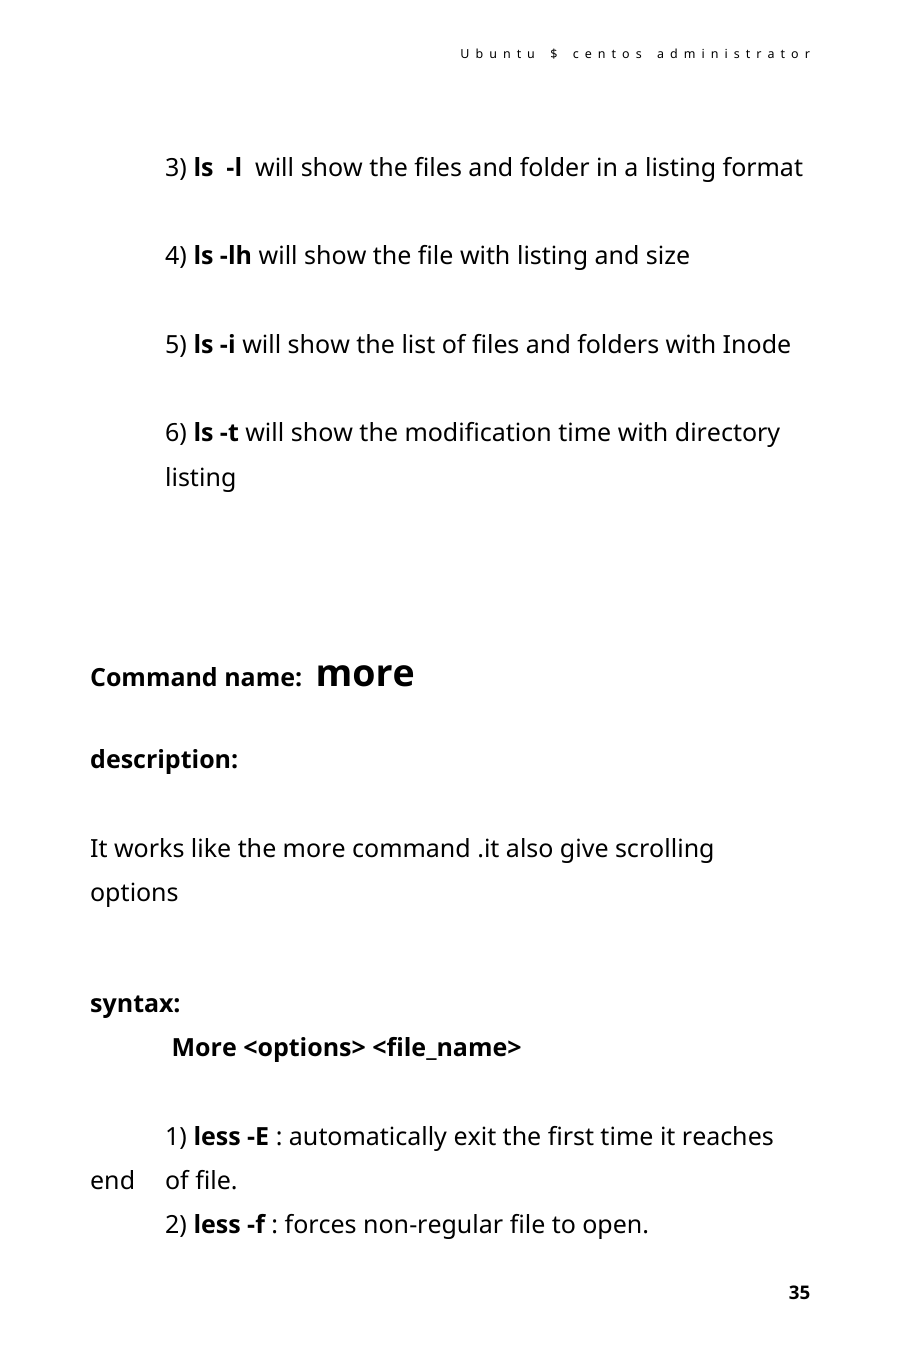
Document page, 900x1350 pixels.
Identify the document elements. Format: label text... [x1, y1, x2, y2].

text description: [90, 742, 810, 776]
text syntax: [90, 986, 810, 1020]
text 4) ls -lh will show the file with listing and size [90, 238, 810, 272]
text 5) ls -i will show the list of files and folders with Inode [90, 326, 810, 360]
text It works like the more command .it also give scrolling options [90, 831, 810, 909]
text 3) ls -l will show the files and folder in a listing format [90, 149, 810, 183]
text Command name: more [90, 647, 810, 698]
text 1) less -E : automatically exit the first time it reaches end of file. 2) less -f : forces non-regular file to open. [90, 1118, 810, 1241]
text 6) ls -t will show the modification time with directory listing [90, 415, 810, 493]
text More <options> <file_name> [90, 1030, 810, 1064]
